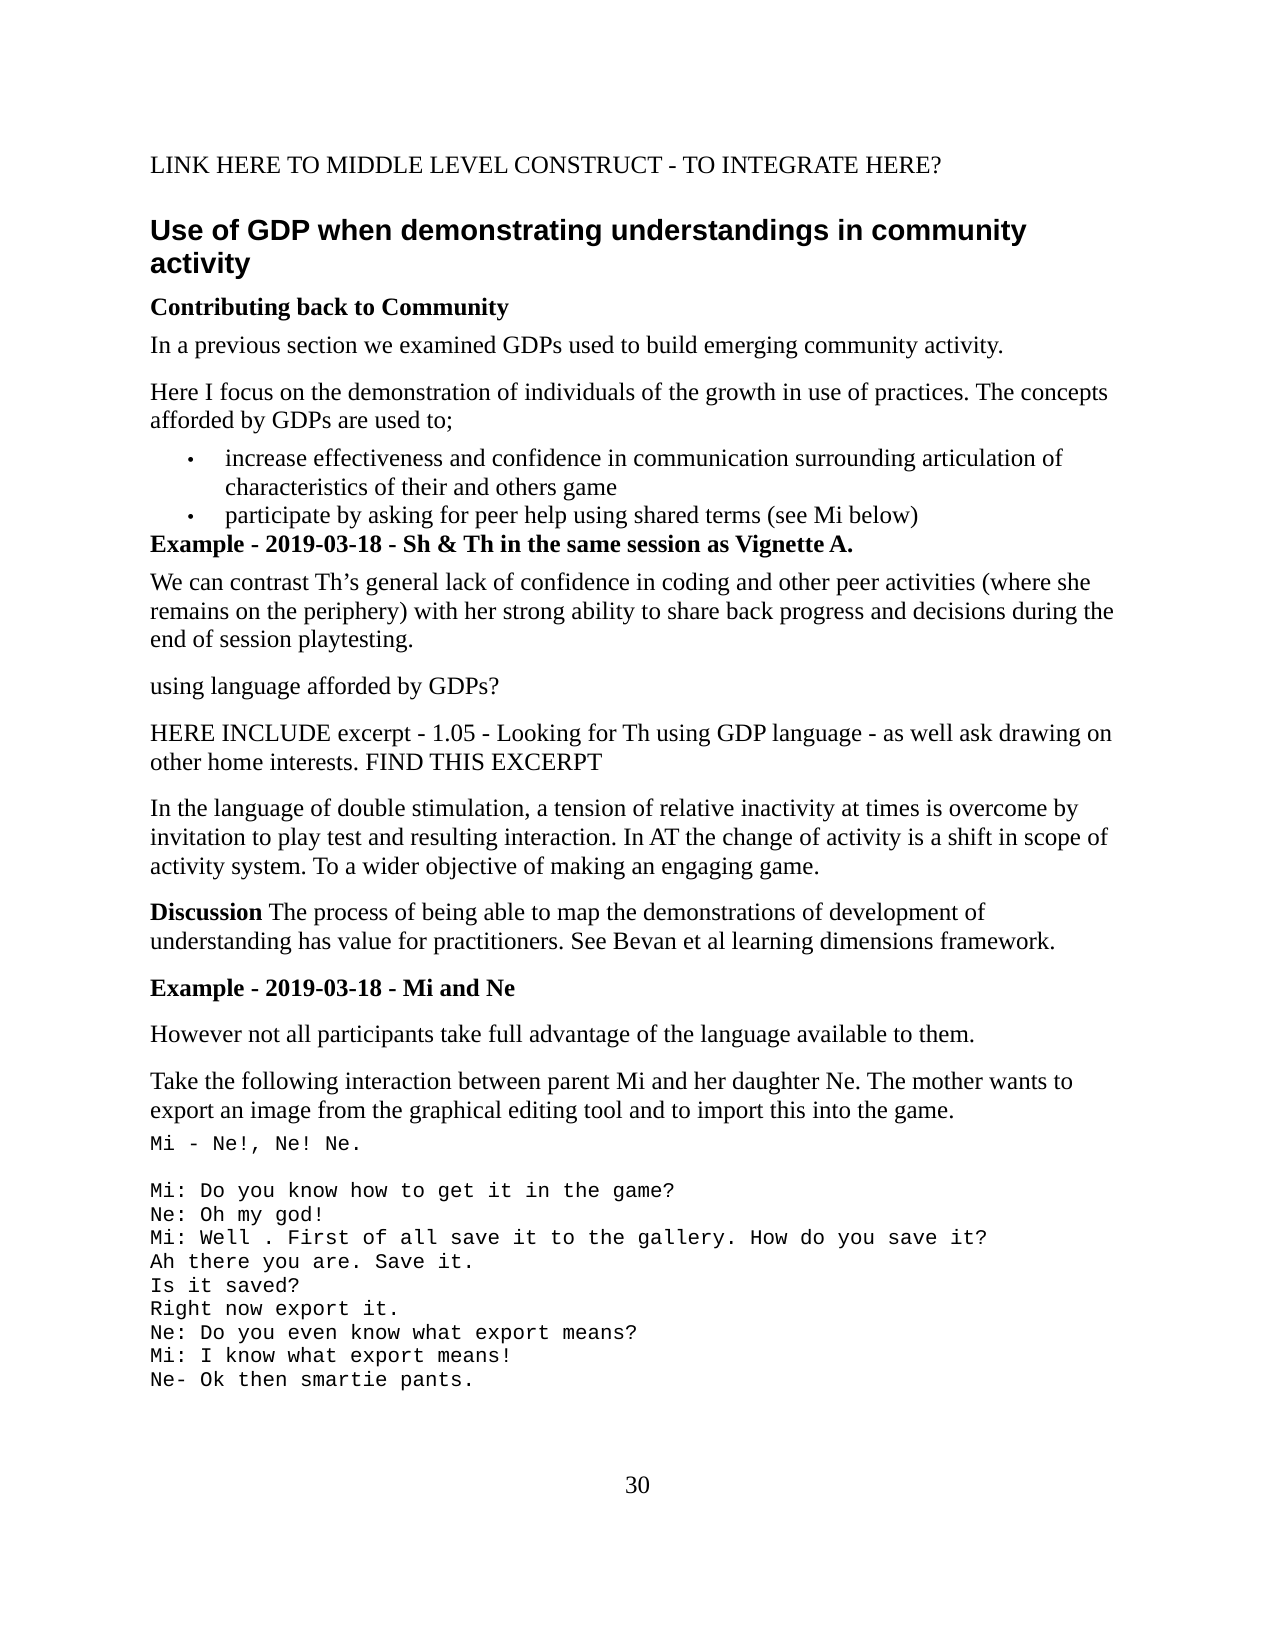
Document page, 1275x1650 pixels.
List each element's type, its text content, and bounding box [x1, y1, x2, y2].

text Ne: Oh my god! [150, 1204, 1125, 1227]
text Ne- Ok then smartie pants. [150, 1369, 1125, 1393]
text However not all participants take full advantage of the language available to them. [150, 1019, 1125, 1048]
text Example - 2019-03-18 - Mi and Ne [150, 973, 1125, 1002]
text Mi: Do you know how to get it in the game? [150, 1180, 1125, 1204]
text using language afforded by GDPs? [150, 671, 1125, 700]
text Example - 2019-03-18 - Sh & Th in the same session as Vignette A. [150, 529, 1125, 558]
text Mi - Ne!, Ne! Ne. [150, 1133, 1125, 1156]
list participate by asking for peer help using shared terms (see Mi below) [187, 501, 1125, 529]
text In the language of double stimulation, a tension of relative inactivity at times is overcome by invitation to play test and resulting interaction. In AT the change of activity is a shift in scope of activity system. To a wider objective of making an engaging game. [150, 793, 1125, 879]
subtitle Use of GDP when demonstrating understandings in community activity [150, 213, 1125, 280]
text Mi: Well . First of all save it to the gallery. How do you save it? [150, 1227, 1125, 1251]
list increase effectiveness and confidence in communication surrounding articulation of characteristics of their and others game [187, 443, 1125, 501]
text Here I focus on the demonstration of individuals of the growth in use of practices. The concepts afforded by GDPs are used to; [150, 377, 1125, 434]
text LINK HERE TO MIDDLE LEVEL CONSTRUCT - TO INTEGRATE HERE? [150, 150, 1125, 179]
text Mi: I know what export means! [150, 1346, 1125, 1369]
text Is it saved? [150, 1274, 1125, 1298]
text We can contrast Th’s general lack of confidence in coding and other peer activities (where she remains on the periphery) with her strong ability to share back progress and decisions during the end of session playtesting. [150, 567, 1125, 653]
text Right now export it. [150, 1298, 1125, 1322]
text Ah there you are. Save it. [150, 1251, 1125, 1274]
text In a previous section we examined GDPs used to build emerging community activity. [150, 330, 1125, 359]
text Contributing back to Community [150, 292, 1125, 321]
text HERE INCLUDE excerpt - 1.05 - Looking for Th using GDP language - as well ask drawing on other home interests. FIND THIS EXCERPT [150, 718, 1125, 775]
text Discussion The process of being able to map the demonstrations of development of understanding has value for practitioners. See Bevan et al learning dimensions framework. [150, 897, 1125, 955]
text Take the following interaction between parent Mi and her daughter Ne. The mother wants to export an image from the graphical editing tool and to import this into the game. [150, 1066, 1125, 1124]
text Ne: Do you even know what export means? [150, 1322, 1125, 1346]
